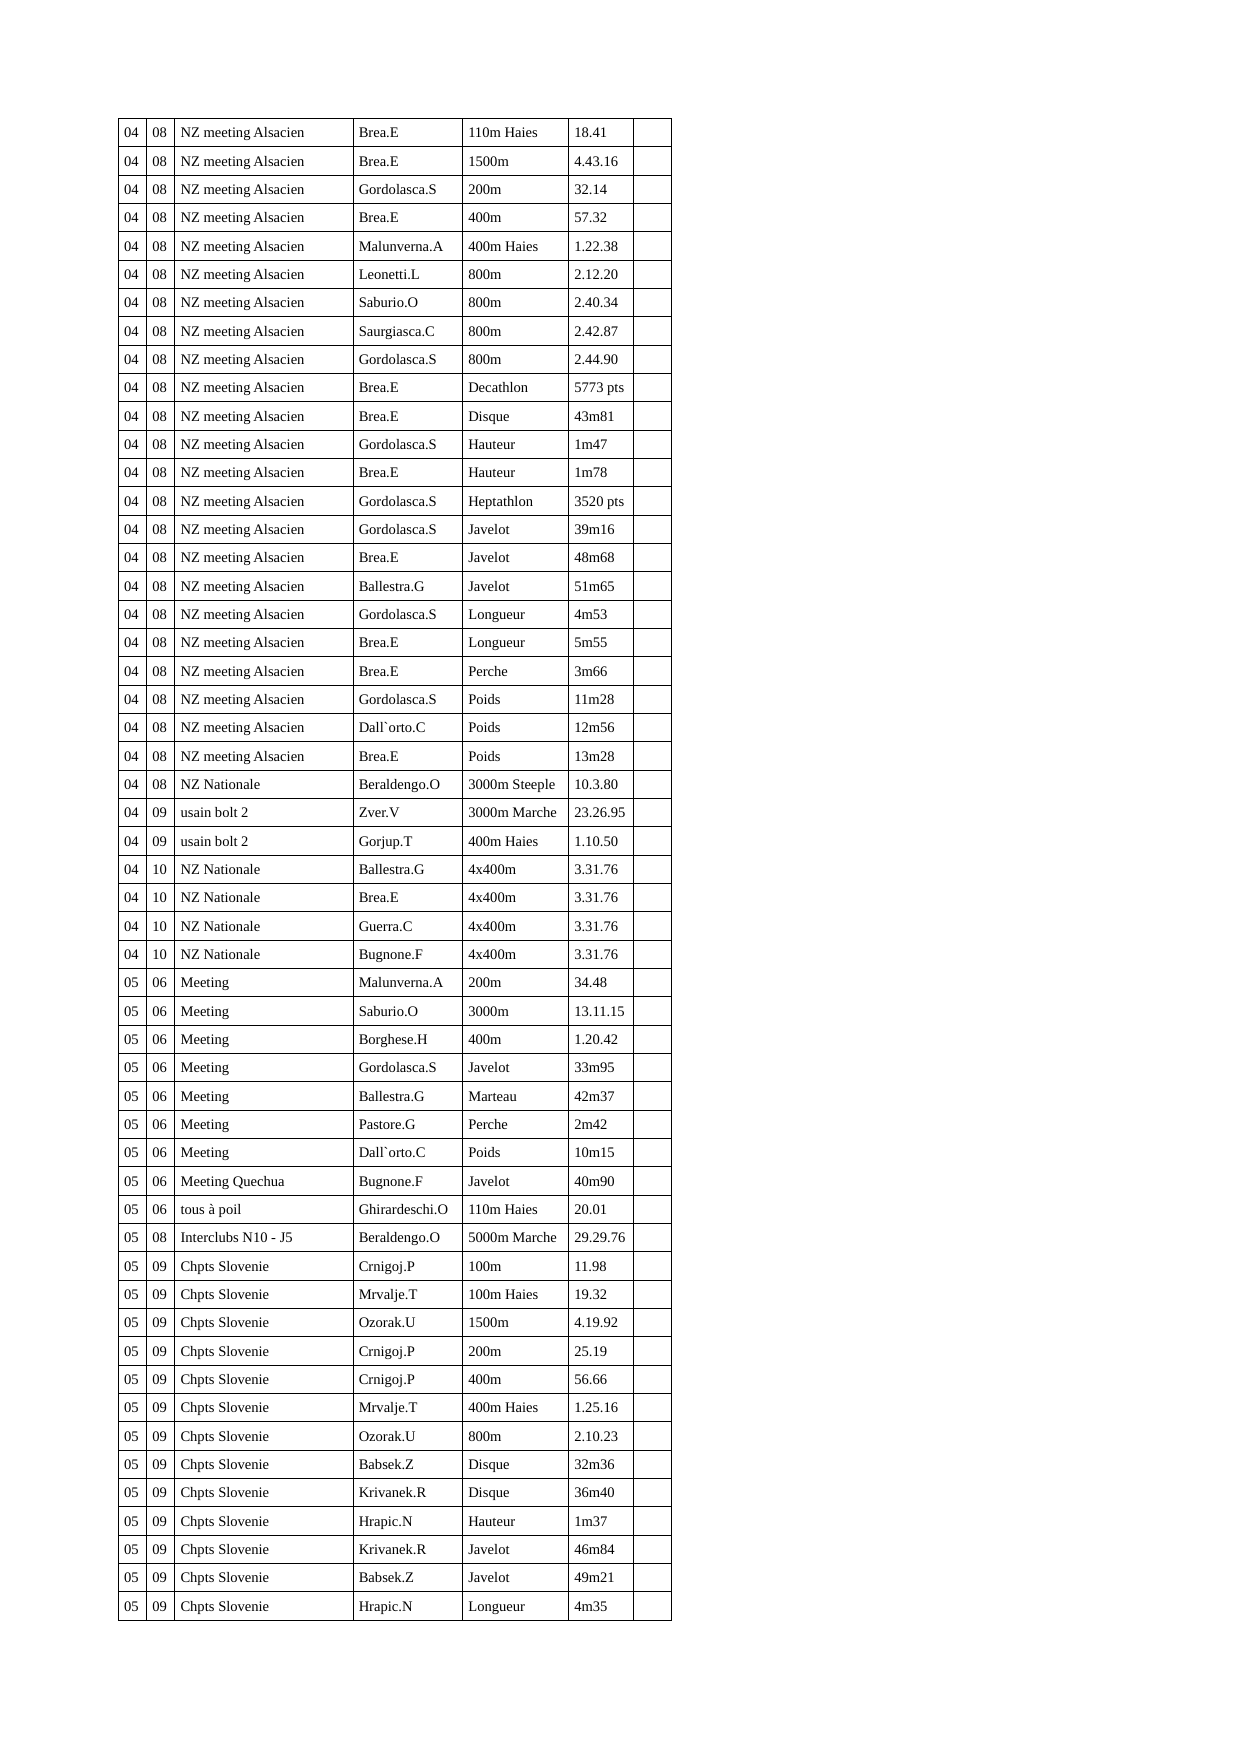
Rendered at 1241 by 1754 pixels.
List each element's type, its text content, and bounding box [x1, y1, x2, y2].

table_cell NZ meeting Alsacien [175, 346, 353, 373]
table_cell [634, 1196, 671, 1223]
table_cell [634, 1224, 671, 1251]
table_cell 06 [147, 1111, 174, 1138]
table_cell NZ meeting Alsacien [175, 147, 353, 175]
table_cell [634, 147, 671, 175]
table_cell Meeting [175, 1026, 353, 1053]
table_cell Ballestra.G [354, 572, 462, 600]
table_cell Brea.E [354, 374, 462, 401]
table_cell Hauteur [463, 431, 568, 458]
table_cell Poids [463, 742, 568, 770]
table_cell Chpts Slovenie [175, 1366, 353, 1393]
table_cell 04 [119, 771, 146, 798]
table_cell Ozorak.U [354, 1422, 462, 1450]
table_cell 13m28 [569, 742, 633, 770]
table_cell Meeting [175, 1111, 353, 1138]
table_cell 04 [119, 799, 146, 826]
table_cell 06 [147, 1196, 174, 1223]
table_cell Pastore.G [354, 1111, 462, 1138]
table_cell 10m15 [569, 1139, 633, 1166]
table_cell 08 [147, 742, 174, 770]
table_cell Brea.E [354, 147, 462, 175]
table_cell Crnigoj.P [354, 1252, 462, 1280]
table_cell [634, 827, 671, 855]
table_cell [634, 1592, 671, 1620]
table_cell Javelot [463, 1167, 568, 1195]
table_cell 800m [463, 346, 568, 373]
table_cell Leonetti.L [354, 261, 462, 288]
table_cell 800m [463, 289, 568, 316]
table_cell Chpts Slovenie [175, 1451, 353, 1478]
table_cell 32.14 [569, 176, 633, 203]
table_cell 05 [119, 1592, 146, 1620]
table_cell Babsek.Z [354, 1451, 462, 1478]
table_cell 1m47 [569, 431, 633, 458]
table_cell 1500m [463, 1309, 568, 1336]
table_cell 09 [147, 1394, 174, 1421]
table_cell 09 [147, 1252, 174, 1280]
table_cell 06 [147, 1167, 174, 1195]
table_cell 10 [147, 941, 174, 968]
table_cell 08 [147, 771, 174, 798]
table_cell [634, 176, 671, 203]
table_cell 1m78 [569, 459, 633, 486]
table_cell 11.98 [569, 1252, 633, 1280]
table_cell 2.10.23 [569, 1422, 633, 1450]
table_cell NZ meeting Alsacien [175, 742, 353, 770]
table_cell Babsek.Z [354, 1564, 462, 1591]
table_cell Poids [463, 686, 568, 713]
table_cell NZ meeting Alsacien [175, 714, 353, 741]
table_cell 08 [147, 544, 174, 571]
table_cell 08 [147, 204, 174, 231]
table_cell 57.32 [569, 204, 633, 231]
table_cell 32m36 [569, 1451, 633, 1478]
table_cell [634, 1281, 671, 1308]
table_cell Ballestra.G [354, 856, 462, 883]
table_cell [634, 884, 671, 911]
table_cell 04 [119, 572, 146, 600]
table_cell [634, 1054, 671, 1081]
table_cell 200m [463, 1337, 568, 1365]
table_cell Marteau [463, 1082, 568, 1110]
table_cell Gordolasca.S [354, 1054, 462, 1081]
table_cell Hrapic.N [354, 1507, 462, 1535]
table_cell 04 [119, 232, 146, 260]
table_cell NZ meeting Alsacien [175, 601, 353, 628]
table_cell Zver.V [354, 799, 462, 826]
table_cell Disque [463, 402, 568, 430]
table_cell 4m35 [569, 1592, 633, 1620]
table_cell Javelot [463, 544, 568, 571]
table_cell 08 [147, 289, 174, 316]
table_cell [634, 317, 671, 345]
table_cell 06 [147, 1082, 174, 1110]
table_cell NZ Nationale [175, 856, 353, 883]
table_cell 09 [147, 1309, 174, 1336]
table_cell 4x400m [463, 912, 568, 940]
table_cell Hauteur [463, 459, 568, 486]
table_cell Gordolasca.S [354, 601, 462, 628]
table_cell 04 [119, 884, 146, 911]
table_cell [634, 1337, 671, 1365]
table_cell 06 [147, 969, 174, 996]
table_cell 08 [147, 147, 174, 175]
table_cell 06 [147, 1026, 174, 1053]
table_cell NZ meeting Alsacien [175, 176, 353, 203]
table_cell Chpts Slovenie [175, 1394, 353, 1421]
table_cell Brea.E [354, 402, 462, 430]
table_cell Chpts Slovenie [175, 1309, 353, 1336]
table_cell 29.29.76 [569, 1224, 633, 1251]
table_cell NZ meeting Alsacien [175, 289, 353, 316]
table_cell 2.40.34 [569, 289, 633, 316]
table_cell [634, 346, 671, 373]
table_cell 08 [147, 176, 174, 203]
table_cell 25.19 [569, 1337, 633, 1365]
table_cell [634, 374, 671, 401]
table_cell 3000m [463, 997, 568, 1025]
table_cell Saurgiasca.C [354, 317, 462, 345]
table_cell 3000m Marche [463, 799, 568, 826]
table_cell Javelot [463, 572, 568, 600]
table_cell Brea.E [354, 544, 462, 571]
table_cell 04 [119, 629, 146, 656]
table_cell 1.25.16 [569, 1394, 633, 1421]
table_cell Chpts Slovenie [175, 1281, 353, 1308]
table_cell Brea.E [354, 204, 462, 231]
table_cell [634, 1111, 671, 1138]
table_cell [634, 516, 671, 543]
table_cell 05 [119, 1564, 146, 1591]
table_cell 08 [147, 714, 174, 741]
table_cell Brea.E [354, 119, 462, 146]
table_cell 05 [119, 1082, 146, 1110]
table_cell 04 [119, 176, 146, 203]
table_cell Heptathlon [463, 487, 568, 515]
table_cell Gordolasca.S [354, 487, 462, 515]
table_cell Chpts Slovenie [175, 1592, 353, 1620]
table_cell 3520 pts [569, 487, 633, 515]
table_cell 09 [147, 1451, 174, 1478]
table_cell 05 [119, 1507, 146, 1535]
table_cell 08 [147, 431, 174, 458]
table_cell Perche [463, 1111, 568, 1138]
table_cell 04 [119, 374, 146, 401]
table_cell 04 [119, 261, 146, 288]
table_cell NZ meeting Alsacien [175, 516, 353, 543]
table_cell 08 [147, 232, 174, 260]
table_cell 200m [463, 176, 568, 203]
table_cell 5m55 [569, 629, 633, 656]
table_cell 09 [147, 1536, 174, 1563]
table_cell NZ meeting Alsacien [175, 629, 353, 656]
table_cell 400m [463, 204, 568, 231]
table_cell 1.20.42 [569, 1026, 633, 1053]
table_cell 05 [119, 1281, 146, 1308]
table_cell 09 [147, 1564, 174, 1591]
table_cell 08 [147, 1224, 174, 1251]
table_cell 1500m [463, 147, 568, 175]
table_cell Saburio.O [354, 289, 462, 316]
table_cell 42m37 [569, 1082, 633, 1110]
table_cell [634, 1309, 671, 1336]
table_cell 04 [119, 516, 146, 543]
table_cell 04 [119, 657, 146, 685]
table_cell 1m37 [569, 1507, 633, 1535]
table_cell Krivanek.R [354, 1536, 462, 1563]
table_cell 4x400m [463, 941, 568, 968]
table_cell 4.43.16 [569, 147, 633, 175]
table_cell 04 [119, 742, 146, 770]
table_cell 04 [119, 912, 146, 940]
table_cell Dall`orto.C [354, 1139, 462, 1166]
table_cell Chpts Slovenie [175, 1422, 353, 1450]
table_cell Poids [463, 1139, 568, 1166]
table_cell 5773 pts [569, 374, 633, 401]
table_cell 05 [119, 1167, 146, 1195]
table_cell [634, 657, 671, 685]
table_cell Gordolasca.S [354, 346, 462, 373]
table_cell 09 [147, 1366, 174, 1393]
table_cell 2.44.90 [569, 346, 633, 373]
table_cell Saburio.O [354, 997, 462, 1025]
table_cell NZ meeting Alsacien [175, 119, 353, 146]
table_cell 04 [119, 147, 146, 175]
table_cell Chpts Slovenie [175, 1479, 353, 1506]
table_cell 04 [119, 402, 146, 430]
table_cell 19.32 [569, 1281, 633, 1308]
table_cell 05 [119, 1252, 146, 1280]
table_cell Gordolasca.S [354, 176, 462, 203]
table_cell Perche [463, 657, 568, 685]
table_cell 4x400m [463, 884, 568, 911]
table_cell 800m [463, 317, 568, 345]
table_cell Meeting Quechua [175, 1167, 353, 1195]
table_cell Disque [463, 1451, 568, 1478]
table_cell Disque [463, 1479, 568, 1506]
table_cell Dall`orto.C [354, 714, 462, 741]
table_cell 08 [147, 374, 174, 401]
table_cell [634, 204, 671, 231]
table_cell [634, 969, 671, 996]
table_cell Hrapic.N [354, 1592, 462, 1620]
table_cell 200m [463, 969, 568, 996]
table_cell Borghese.H [354, 1026, 462, 1053]
table_cell Longueur [463, 601, 568, 628]
table_cell Krivanek.R [354, 1479, 462, 1506]
table_cell Mrvalje.T [354, 1394, 462, 1421]
table_cell Gordolasca.S [354, 431, 462, 458]
table_cell 04 [119, 289, 146, 316]
table_cell [634, 742, 671, 770]
table_cell Longueur [463, 1592, 568, 1620]
table_cell 12m56 [569, 714, 633, 741]
table_cell NZ meeting Alsacien [175, 261, 353, 288]
table_cell 06 [147, 1054, 174, 1081]
table_cell Javelot [463, 1564, 568, 1591]
table_cell 09 [147, 1479, 174, 1506]
table_cell 05 [119, 1224, 146, 1251]
table_cell Bugnone.F [354, 941, 462, 968]
table_cell NZ Nationale [175, 941, 353, 968]
table_cell 09 [147, 1422, 174, 1450]
table_cell 04 [119, 431, 146, 458]
table_cell 08 [147, 572, 174, 600]
table_cell 08 [147, 629, 174, 656]
table_cell 49m21 [569, 1564, 633, 1591]
table_cell usain bolt 2 [175, 827, 353, 855]
table_cell 3.31.76 [569, 912, 633, 940]
table_cell 08 [147, 459, 174, 486]
table_cell 09 [147, 827, 174, 855]
table_cell 110m Haies [463, 1196, 568, 1223]
table_cell 40m90 [569, 1167, 633, 1195]
table_cell 04 [119, 119, 146, 146]
table_cell [634, 799, 671, 826]
table_cell [634, 1536, 671, 1563]
table_cell 05 [119, 1196, 146, 1223]
table_cell Javelot [463, 516, 568, 543]
table_cell 1.10.50 [569, 827, 633, 855]
table_cell Chpts Slovenie [175, 1252, 353, 1280]
table_cell Chpts Slovenie [175, 1337, 353, 1365]
table_cell 34.48 [569, 969, 633, 996]
table_cell Chpts Slovenie [175, 1507, 353, 1535]
table_cell 2.12.20 [569, 261, 633, 288]
table_cell [634, 119, 671, 146]
table_cell 08 [147, 657, 174, 685]
table_cell Crnigoj.P [354, 1366, 462, 1393]
table_cell 04 [119, 459, 146, 486]
table_cell 08 [147, 686, 174, 713]
table_cell 05 [119, 1536, 146, 1563]
table_cell [634, 487, 671, 515]
table_cell [634, 856, 671, 883]
table_cell NZ Nationale [175, 771, 353, 798]
table_cell Gorjup.T [354, 827, 462, 855]
table_cell [634, 1564, 671, 1591]
table_cell Longueur [463, 629, 568, 656]
table_cell NZ meeting Alsacien [175, 204, 353, 231]
table_cell NZ meeting Alsacien [175, 657, 353, 685]
table_cell Javelot [463, 1536, 568, 1563]
table_cell NZ meeting Alsacien [175, 686, 353, 713]
table_cell Gordolasca.S [354, 516, 462, 543]
table_cell 05 [119, 969, 146, 996]
table_cell 05 [119, 1394, 146, 1421]
table_cell Malunverna.A [354, 969, 462, 996]
table_cell NZ meeting Alsacien [175, 431, 353, 458]
table_cell Guerra.C [354, 912, 462, 940]
table_cell 04 [119, 827, 146, 855]
table_cell [634, 629, 671, 656]
table_cell 5000m Marche [463, 1224, 568, 1251]
table_cell 05 [119, 1309, 146, 1336]
table_cell 05 [119, 1366, 146, 1393]
table_cell tous à poil [175, 1196, 353, 1223]
table_cell [634, 771, 671, 798]
table_cell NZ Nationale [175, 884, 353, 911]
table_cell [634, 997, 671, 1025]
table_cell usain bolt 2 [175, 799, 353, 826]
table_cell 4.19.92 [569, 1309, 633, 1336]
table_cell 06 [147, 1139, 174, 1166]
table_cell 3.31.76 [569, 941, 633, 968]
table_cell [634, 289, 671, 316]
table_cell [634, 941, 671, 968]
table_cell 04 [119, 544, 146, 571]
table_cell NZ meeting Alsacien [175, 544, 353, 571]
table_cell 09 [147, 1592, 174, 1620]
table_cell [634, 261, 671, 288]
table_cell [634, 714, 671, 741]
table_cell 33m95 [569, 1054, 633, 1081]
table_cell 1.22.38 [569, 232, 633, 260]
table_cell Ballestra.G [354, 1082, 462, 1110]
table_cell 08 [147, 402, 174, 430]
table_cell 04 [119, 317, 146, 345]
table_cell [634, 402, 671, 430]
table_cell NZ meeting Alsacien [175, 459, 353, 486]
table_cell 08 [147, 516, 174, 543]
table_cell Poids [463, 714, 568, 741]
table_cell 10.3.80 [569, 771, 633, 798]
table_cell Beraldengo.O [354, 1224, 462, 1251]
table_cell 06 [147, 997, 174, 1025]
table_cell 05 [119, 1422, 146, 1450]
table_cell Crnigoj.P [354, 1337, 462, 1365]
table_cell 08 [147, 317, 174, 345]
table_cell Meeting [175, 1054, 353, 1081]
table_cell [634, 1366, 671, 1393]
table_cell NZ meeting Alsacien [175, 402, 353, 430]
table_cell Ozorak.U [354, 1309, 462, 1336]
table_cell NZ meeting Alsacien [175, 572, 353, 600]
table_cell 2.42.87 [569, 317, 633, 345]
table_cell 09 [147, 1281, 174, 1308]
table_cell Brea.E [354, 629, 462, 656]
table_cell 05 [119, 1337, 146, 1365]
table_cell [634, 1507, 671, 1535]
table_cell 3000m Steeple [463, 771, 568, 798]
table_cell 08 [147, 261, 174, 288]
table_cell 09 [147, 799, 174, 826]
table_cell [634, 1479, 671, 1506]
table_cell 09 [147, 1337, 174, 1365]
table_cell 4x400m [463, 856, 568, 883]
table_cell 08 [147, 346, 174, 373]
table_cell [634, 601, 671, 628]
table_cell [634, 1422, 671, 1450]
table_cell 56.66 [569, 1366, 633, 1393]
table_cell 05 [119, 1479, 146, 1506]
table_cell 46m84 [569, 1536, 633, 1563]
table_cell 100m Haies [463, 1281, 568, 1308]
table_cell NZ Nationale [175, 912, 353, 940]
table_cell [634, 1026, 671, 1053]
table_cell [634, 1451, 671, 1478]
table_cell Brea.E [354, 657, 462, 685]
table_cell 100m [463, 1252, 568, 1280]
table_cell 2m42 [569, 1111, 633, 1138]
table_cell Interclubs N10 - J5 [175, 1224, 353, 1251]
table_cell 13.11.15 [569, 997, 633, 1025]
table_cell NZ meeting Alsacien [175, 374, 353, 401]
table_cell 05 [119, 1139, 146, 1166]
table_cell 04 [119, 856, 146, 883]
table_cell 04 [119, 601, 146, 628]
table_cell 04 [119, 487, 146, 515]
table_cell [634, 1394, 671, 1421]
table_cell Mrvalje.T [354, 1281, 462, 1308]
table_cell 400m [463, 1366, 568, 1393]
table_cell 08 [147, 119, 174, 146]
table_cell 800m [463, 1422, 568, 1450]
table_cell 4m53 [569, 601, 633, 628]
table_cell Brea.E [354, 884, 462, 911]
table_cell 05 [119, 1054, 146, 1081]
table_cell 05 [119, 997, 146, 1025]
table_cell 09 [147, 1507, 174, 1535]
table_cell [634, 232, 671, 260]
table_cell 10 [147, 856, 174, 883]
table_cell Meeting [175, 969, 353, 996]
table_cell Brea.E [354, 742, 462, 770]
table_cell [634, 1082, 671, 1110]
table_cell Decathlon [463, 374, 568, 401]
table_cell Meeting [175, 1082, 353, 1110]
table_cell 400m [463, 1026, 568, 1053]
table_cell 04 [119, 204, 146, 231]
table_cell Hauteur [463, 1507, 568, 1535]
table_cell 51m65 [569, 572, 633, 600]
table_cell [634, 686, 671, 713]
table_cell Chpts Slovenie [175, 1564, 353, 1591]
table_cell 800m [463, 261, 568, 288]
table_cell NZ meeting Alsacien [175, 317, 353, 345]
table_cell [634, 572, 671, 600]
table_cell 23.26.95 [569, 799, 633, 826]
table_cell [634, 1139, 671, 1166]
table_cell 05 [119, 1111, 146, 1138]
table_cell [634, 912, 671, 940]
table_cell 400m Haies [463, 232, 568, 260]
table_cell 3m66 [569, 657, 633, 685]
table_cell 04 [119, 686, 146, 713]
table_cell 400m Haies [463, 1394, 568, 1421]
table_cell Beraldengo.O [354, 771, 462, 798]
table_cell Javelot [463, 1054, 568, 1081]
table_cell 05 [119, 1451, 146, 1478]
table_cell 04 [119, 346, 146, 373]
table_cell NZ meeting Alsacien [175, 232, 353, 260]
table_cell 3.31.76 [569, 856, 633, 883]
table_cell 48m68 [569, 544, 633, 571]
table_cell [634, 431, 671, 458]
table_cell [634, 1252, 671, 1280]
table_cell [634, 544, 671, 571]
table_cell 05 [119, 1026, 146, 1053]
table_cell Meeting [175, 997, 353, 1025]
table_cell 39m16 [569, 516, 633, 543]
table_cell 43m81 [569, 402, 633, 430]
table_cell 08 [147, 601, 174, 628]
table_cell 11m28 [569, 686, 633, 713]
table_cell 36m40 [569, 1479, 633, 1506]
table_cell 3.31.76 [569, 884, 633, 911]
table_cell 04 [119, 714, 146, 741]
table_cell 04 [119, 941, 146, 968]
table_cell NZ meeting Alsacien [175, 487, 353, 515]
table_cell Malunverna.A [354, 232, 462, 260]
table_cell Chpts Slovenie [175, 1536, 353, 1563]
table_cell Bugnone.F [354, 1167, 462, 1195]
table_cell [634, 1167, 671, 1195]
table_cell 110m Haies [463, 119, 568, 146]
table_cell 18.41 [569, 119, 633, 146]
table_cell Gordolasca.S [354, 686, 462, 713]
table_cell 08 [147, 487, 174, 515]
table_cell Brea.E [354, 459, 462, 486]
table_cell [634, 459, 671, 486]
table_cell Meeting [175, 1139, 353, 1166]
table_cell 400m Haies [463, 827, 568, 855]
table_cell 20.01 [569, 1196, 633, 1223]
table_cell 10 [147, 884, 174, 911]
table_cell Ghirardeschi.O [354, 1196, 462, 1223]
table_cell 10 [147, 912, 174, 940]
